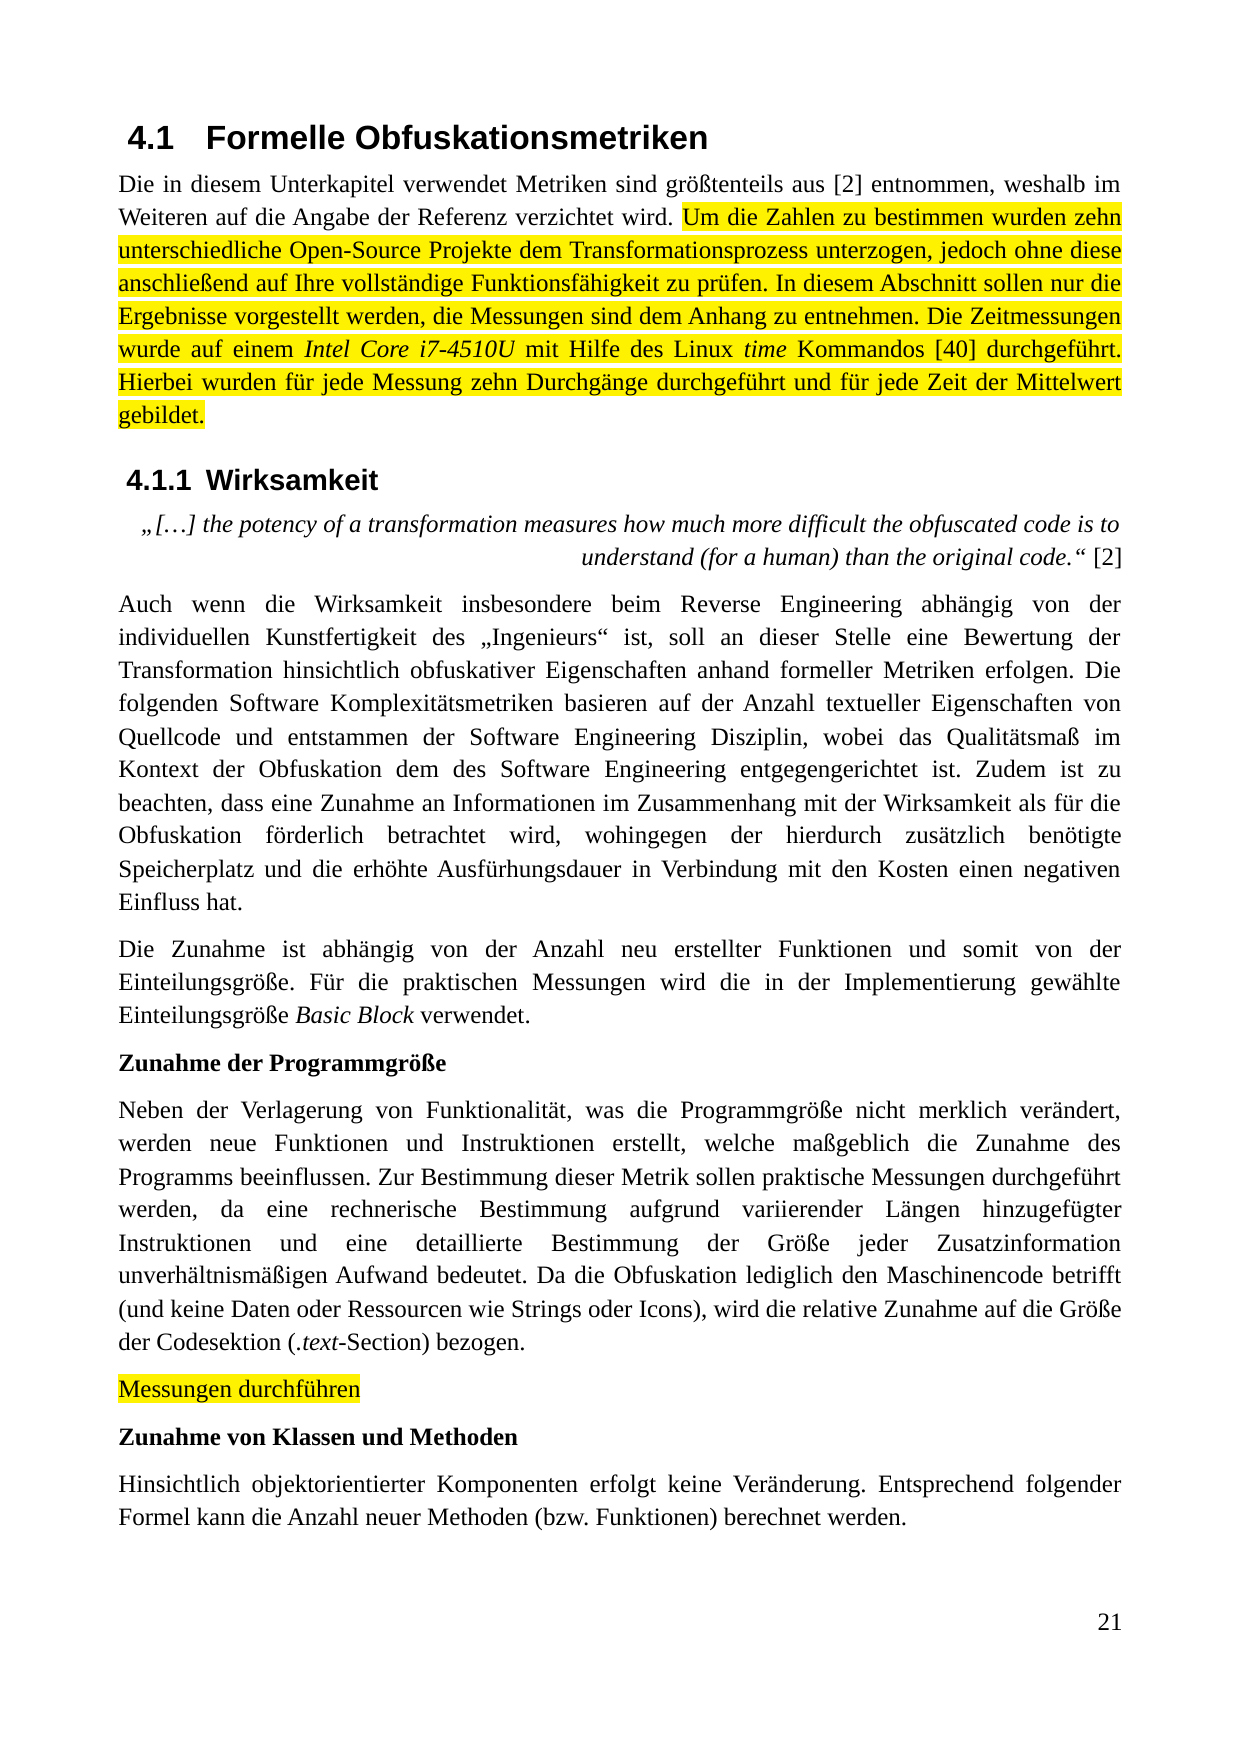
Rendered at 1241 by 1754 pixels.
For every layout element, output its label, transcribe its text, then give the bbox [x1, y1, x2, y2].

text Die in diesem Unterkapitel verwendet Metriken sind größtenteils aus [2] entnommen, weshalb im Weiteren auf die Angabe der Referenz verzichtet wird. Um die Zahlen zu bestimmen wurden zehn unterschiedliche Open-Source Projekte dem Transformationsprozess unterzogen, jedoch ohne diese anschließend auf Ihre vollständige Funktionsfähigkeit zu prüfen. In diesem Abschnitt sollen nur die Ergebnisse vorgestellt werden, die Messungen sind dem Anhang zu entnehmen. Die Zeitmessungen wurde auf einem Intel Core i7-4510U mit Hilfe des Linux time Kommandos [40] durchgeführt. Hierbei wurden für jede Messung zehn Durchgänge durchgeführt und für jede Zeit der Mittelwert gebildet. [118, 169, 1122, 429]
subtitle Wirksamkeit [118, 463, 1122, 496]
subtitle Formelle Obfuskationsmetriken [118, 118, 1122, 157]
text Zunahme von Klassen und Methoden [118, 1422, 1122, 1451]
text Messungen durchführen [118, 1374, 1122, 1403]
text „[…] the potency of a transformation measures how much more difficult the obfuscated code is to understand (for a human) than the original code.“ [2] [118, 509, 1122, 571]
text Neben der Verlagerung von Funktionalität, was die Programmgröße nicht merklich verändert, werden neue Funktionen und Instruktionen erstellt, welche maßgeblich die Zunahme des Programms beeinflussen. Zur Bestimmung dieser Metrik sollen praktische Messungen durchgeführt werden, da eine rechnerische Bestimmung aufgrund variierender Längen hinzugefügter Instruktionen und eine detaillierte Bestimmung der Größe jeder Zusatzinformation unverhältnismäßigen Aufwand bedeutet. Da die Obfuskation lediglich den Maschinencode betrifft (und keine Daten oder Ressourcen wie Strings oder Icons), wird die relative Zunahme auf die Größe der Codesektion (.text-Section) bezogen. [118, 1096, 1122, 1355]
text Die Zunahme ist abhängig von der Anzahl neu erstellter Funktionen und somit von der Einteilungsgröße. Für die praktischen Messungen wird die in der Implementierung gewählte Einteilungsgröße Basic Block verwendet. [118, 934, 1122, 1029]
text Hinsichtlich objektorientierter Komponenten erfolgt keine Veränderung. Entsprechend folgender Formel kann die Anzahl neuer Methoden (bzw. Funktionen) berechnet werden. [118, 1469, 1122, 1531]
text Auch wenn die Wirksamkeit insbesondere beim Reverse Engineering abhängig von der individuellen Kunstfertigkeit des „Ingenieurs“ ist, soll an dieser Stelle eine Bewertung der Transformation hinsichtlich obfuskativer Eigenschaften anhand formeller Metriken erfolgen. Die folgenden Software Komplexitätsmetriken basieren auf der Anzahl textueller Eigenschaften von Quellcode und entstammen der Software Engineering Disziplin, wobei das Qualitätsmaß im Kontext der Obfuskation dem des Software Engineering entgegengerichtet ist. Zudem ist zu beachten, dass eine Zunahme an Informationen im Zusammenhang mit der Wirksamkeit als für die Obfuskation förderlich betrachtet wird, wohingegen der hierdurch zusätzlich benötigte Speicherplatz und die erhöhte Ausfürhungsdauer in Verbindung mit den Kosten einen negativen Einfluss hat. [118, 589, 1122, 915]
text Zunahme der Programmgröße [118, 1048, 1122, 1077]
